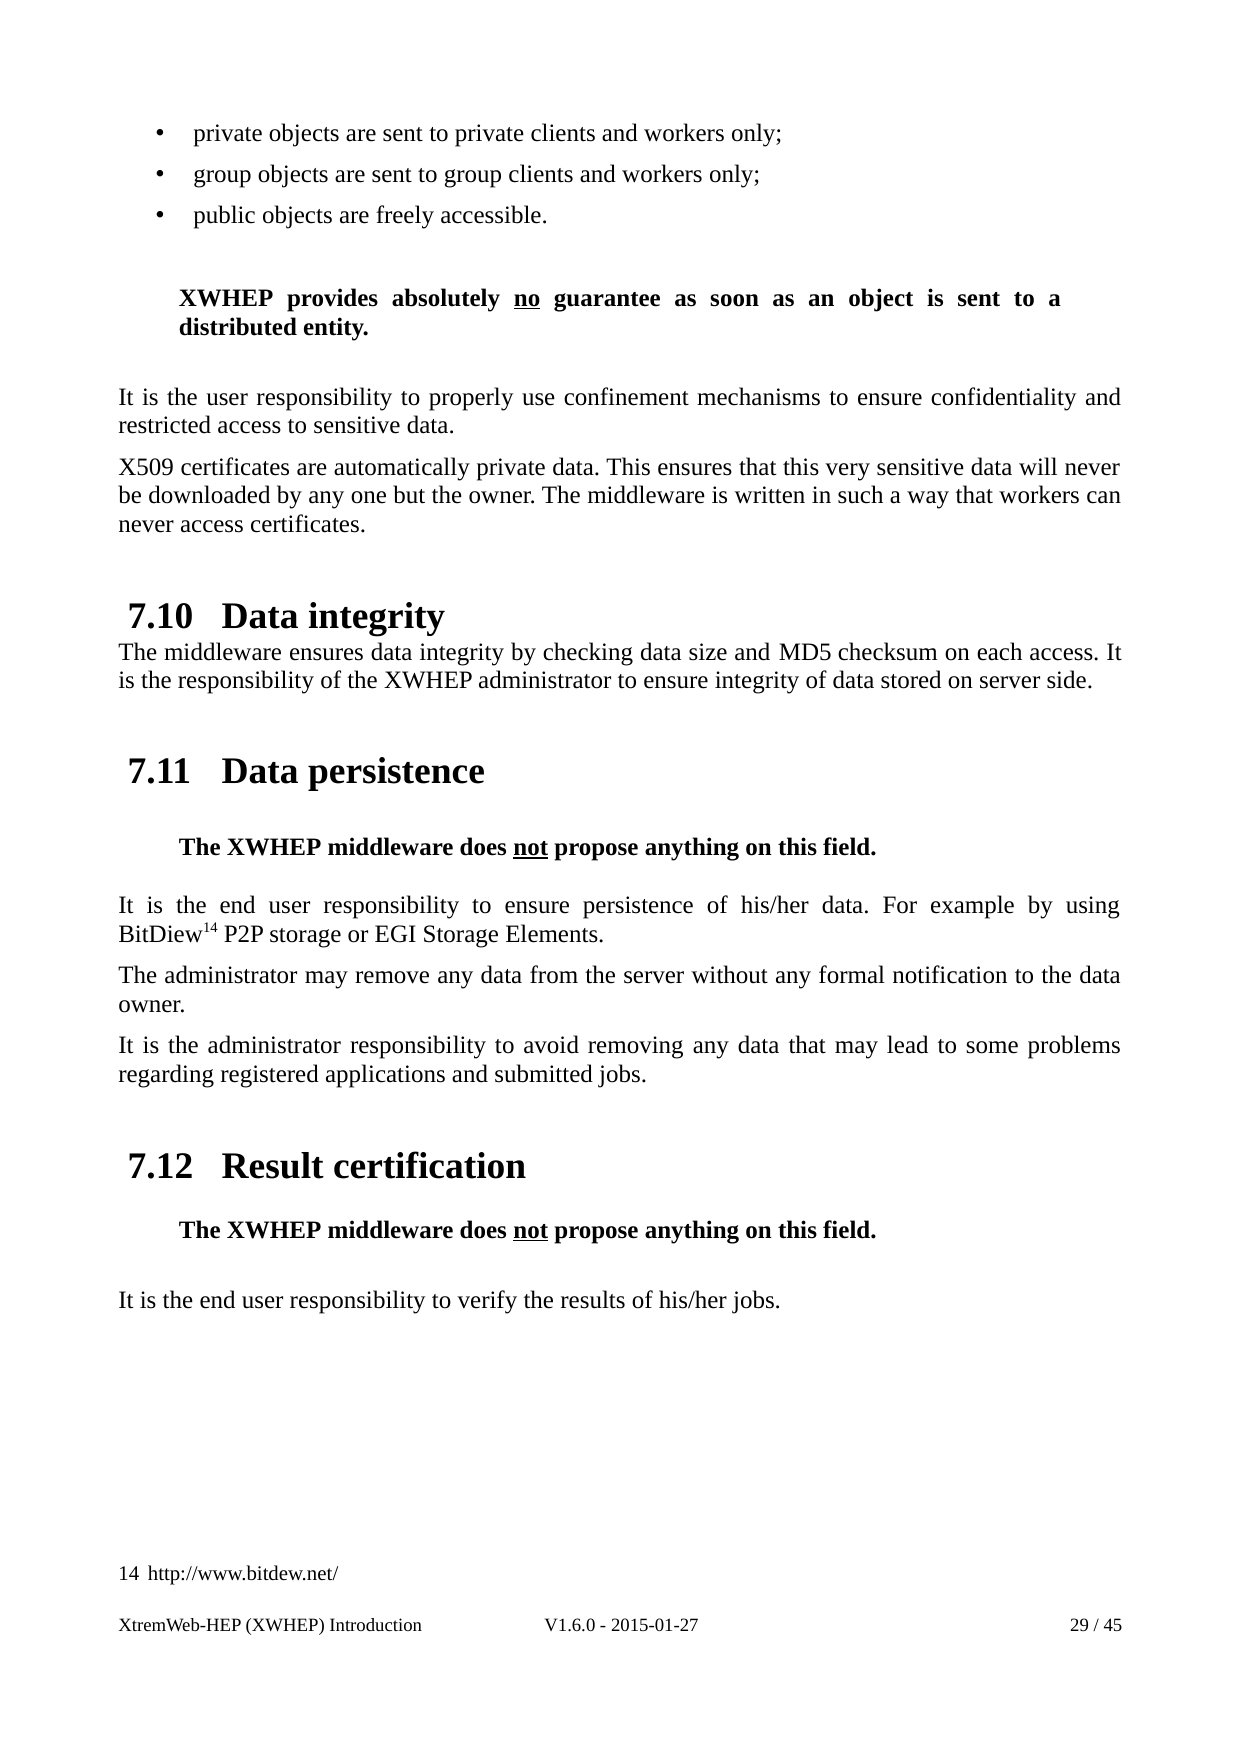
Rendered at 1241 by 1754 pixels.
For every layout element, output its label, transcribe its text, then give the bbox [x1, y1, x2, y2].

text XWHEP provides absolutely no guarantee as soon as an object is sent to a distributed entity. [179, 283, 1061, 341]
subtitle Result certification [118, 1143, 1122, 1186]
list group objects are sent to group clients and workers only; [156, 159, 1122, 188]
text The XWHEP middleware does not propose anything on this field. [179, 832, 1061, 861]
subtitle Data persistence [118, 748, 1122, 791]
text http://www.bitdew.net/ [118, 1561, 1122, 1585]
subtitle Data integrity [118, 594, 1122, 637]
text It is the administrator responsibility to avoid removing any data that may lead to some problems regarding registered applications and submitted jobs. [118, 1030, 1122, 1087]
text It is the user responsibility to properly use confinement mechanisms to ensure confidentiality and restricted access to sensitive data. [118, 382, 1122, 439]
text The administrator may remove any data from the server without any formal notification to the data owner. [118, 960, 1122, 1017]
text It is the end user responsibility to ensure persistence of his/her data. For example by using BitDiew P2P storage or EGI Storage Elements. [118, 890, 1122, 947]
text It is the end user responsibility to verify the results of his/her jobs. [118, 1285, 1122, 1314]
text X509 certificates are automatically private data. This ensures that this very sensitive data will never be downloaded by any one but the owner. The middleware is written in such a way that workers can never access certificates. [118, 452, 1122, 538]
list private objects are sent to private clients and workers only; [156, 118, 1122, 147]
list public objects are freely accessible. [156, 201, 1122, 229]
text The XWHEP middleware does not propose anything on this field. [179, 1215, 1061, 1244]
text The middleware ensures data integrity by checking data size and MD5 checksum on each access. It is the responsibility of the XWHEP administrator to ensure integrity of data stored on server side. [118, 637, 1122, 694]
